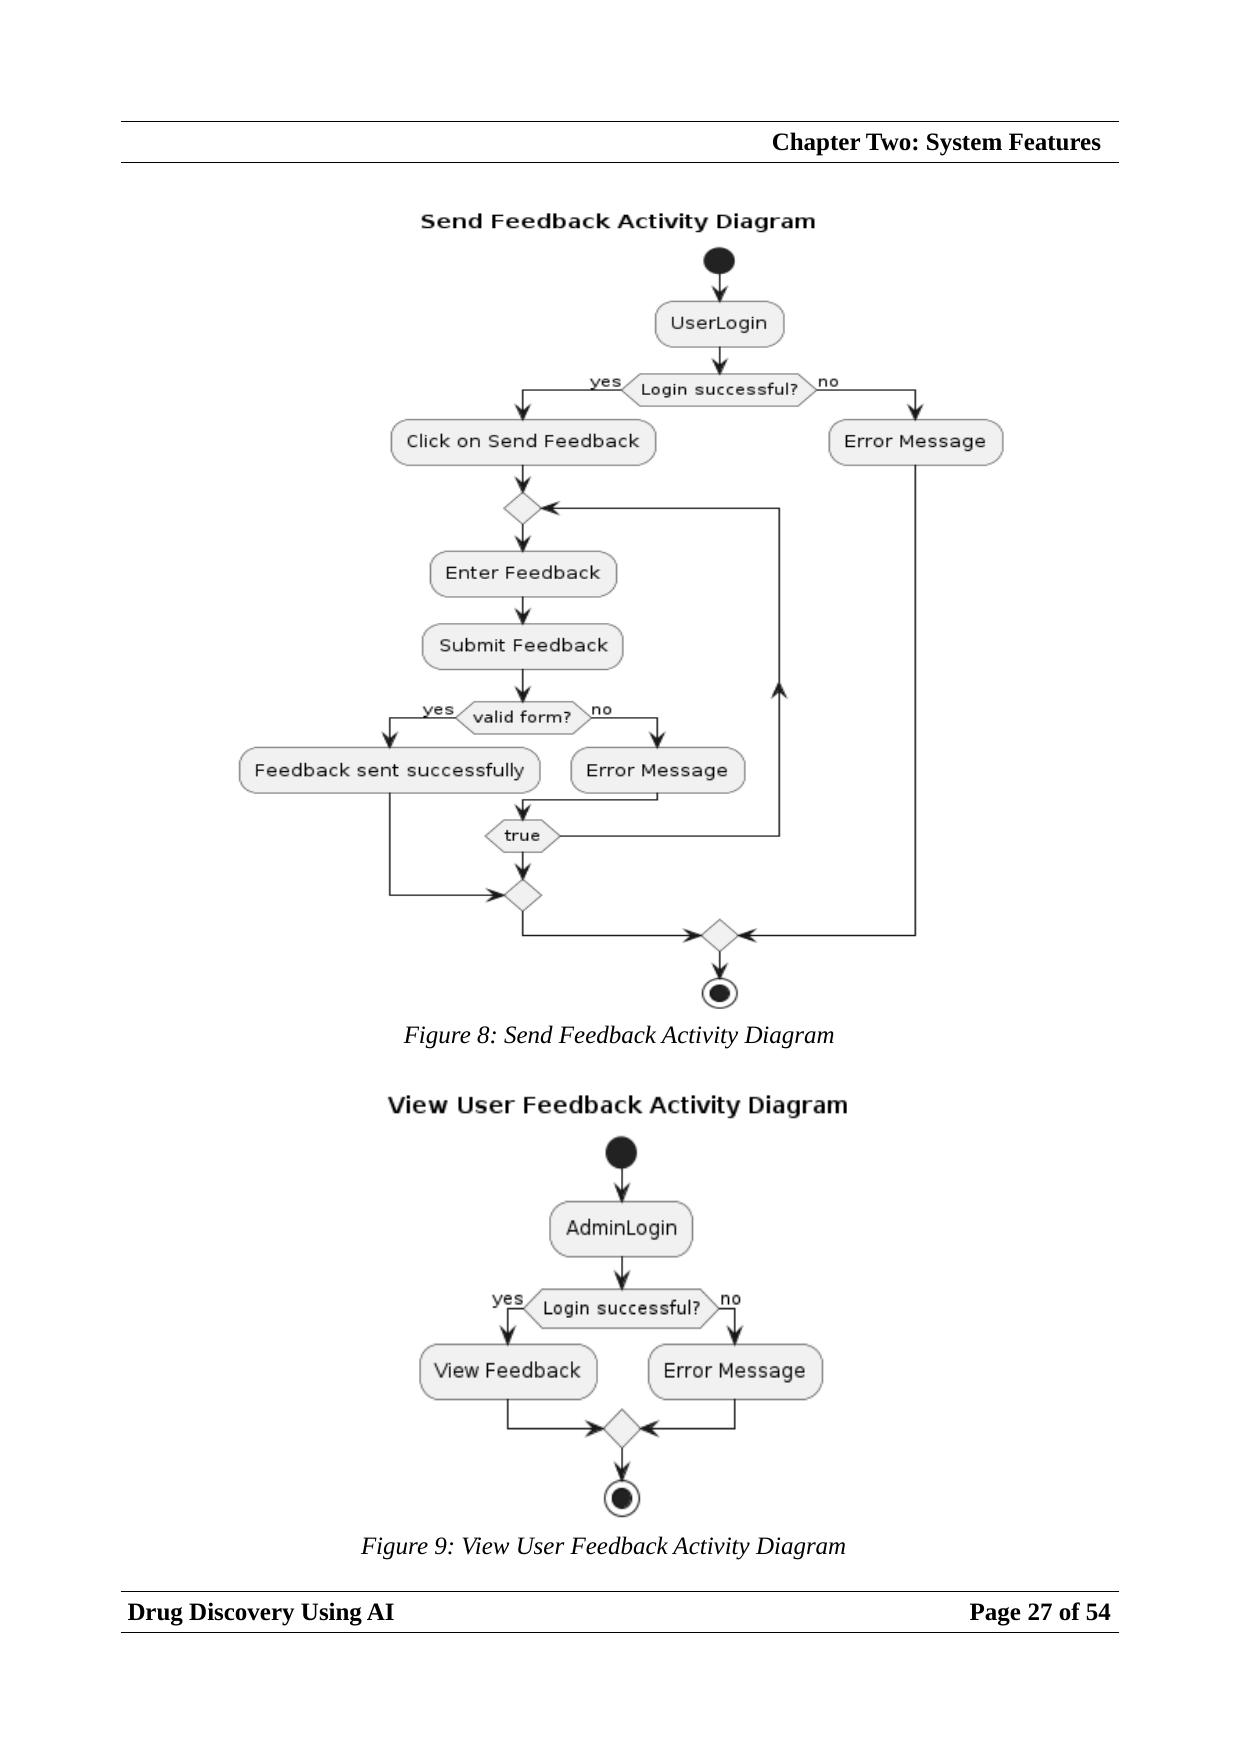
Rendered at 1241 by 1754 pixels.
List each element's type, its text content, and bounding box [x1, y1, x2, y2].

picture [222, 184, 1018, 1021]
picture [357, 1060, 883, 1532]
text Figure 9: View User Feedback Activity Diagram [358, 1532, 883, 1563]
text Figure 8: Send Feedback Activity Diagram [223, 1021, 1018, 1052]
